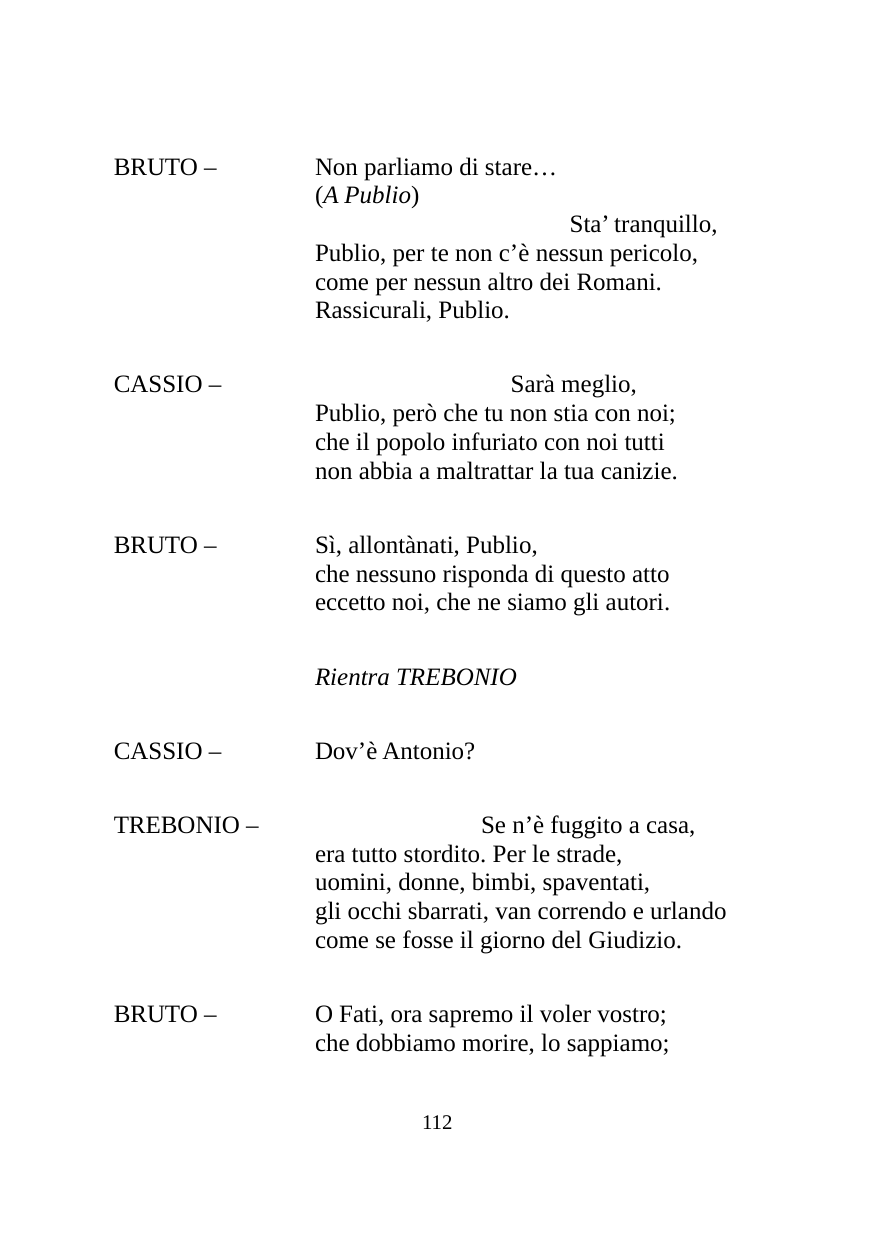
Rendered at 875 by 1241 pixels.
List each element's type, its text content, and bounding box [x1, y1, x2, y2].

table_cell CASSIO – [106, 370, 307, 530]
table_cell [106, 106, 307, 152]
table_cell Dov’è Antonio? [308, 736, 768, 810]
table_cell BRUTO – [106, 999, 307, 1057]
table_cell [308, 106, 768, 152]
table_cell BRUTO – [106, 152, 307, 369]
table_cell CASSIO – [106, 736, 307, 810]
table_cell Sarà meglio, Publio, però che tu non stia con noi; che il popolo infuriato con noi tutti non abbia a maltrattar la tua canizie. [308, 370, 768, 530]
table_cell O Fati, ora sapremo il voler vostro; che dobbiamo morire, lo sappiamo; [308, 999, 768, 1057]
table_cell Non parliamo di stare… (A Publio) Sta’ tranquillo, Publio, per te non c’è nessun pericolo, come per nessun altro dei Romani. Rassicurali, Publio. [308, 152, 768, 369]
table_cell TREBONIO – [106, 810, 307, 999]
table_cell Sì, allontànati, Publio, che nessuno risponda di questo atto eccetto noi, che ne siamo gli autori. [308, 530, 768, 662]
table_cell BRUTO – [106, 530, 307, 662]
table_cell [106, 662, 307, 736]
table_cell Rientra TREBONIO [308, 662, 768, 736]
table_cell Se n’è fuggito a casa, era tutto stordito. Per le strade, uomini, donne, bimbi, spaventati, gli occhi sbarrati, van correndo e urlando come se fosse il giorno del Giudizio. [308, 810, 768, 999]
